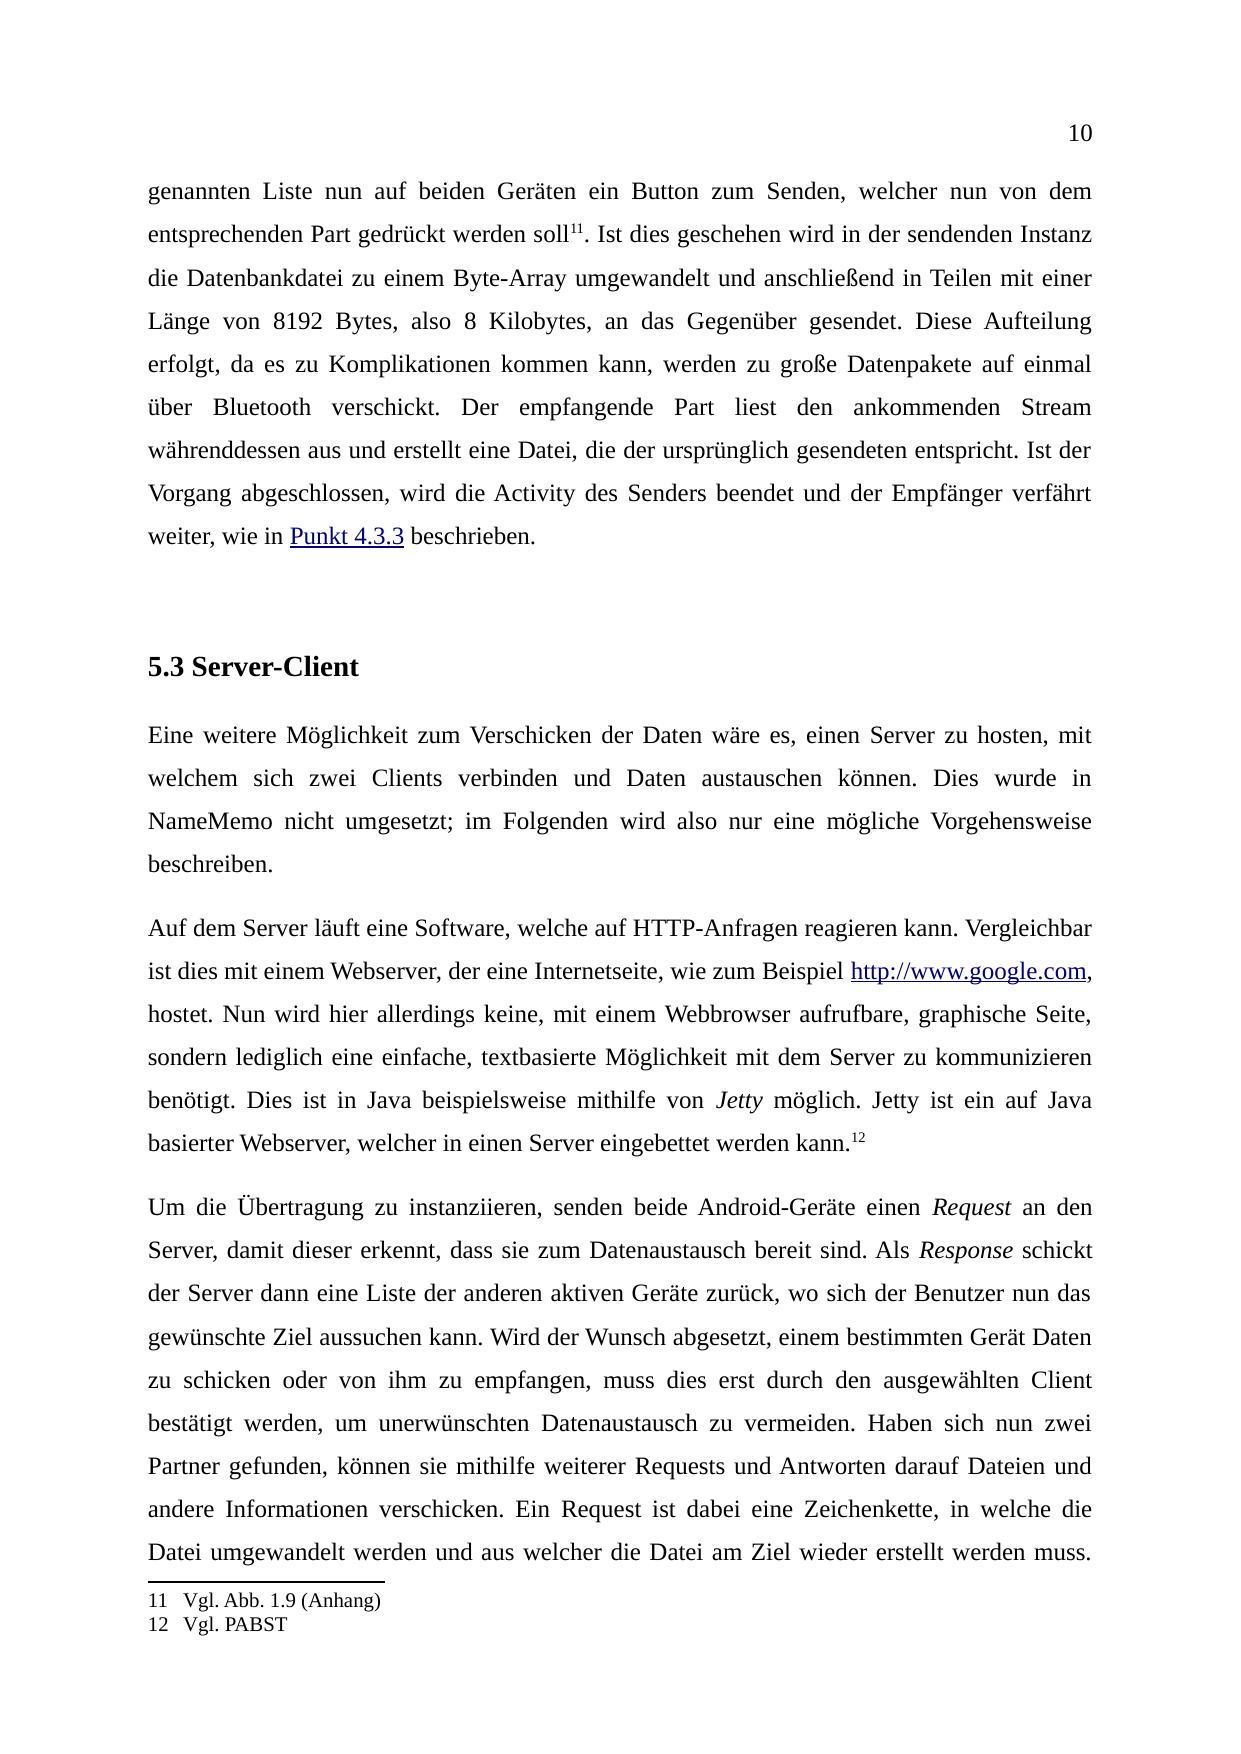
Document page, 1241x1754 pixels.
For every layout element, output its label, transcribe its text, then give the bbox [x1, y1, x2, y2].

subtitle 5.3 Server-Client [148, 649, 1093, 682]
text Vgl. Abb. 1.9 (Anhang) [148, 1588, 1093, 1612]
text genannten Liste nun auf beiden Geräten ein Button zum Senden, welcher nun von dem entsprechenden Part gedrückt werden soll. Ist dies geschehen wird in der sendenden Instanz die Datenbankdatei zu einem Byte-Array umgewandelt und anschließend in Teilen mit einer Länge von 8192 Bytes, also 8 Kilobytes, an das Gegenüber gesendet. Diese Aufteilung erfolgt, da es zu Komplikationen kommen kann, werden zu große Datenpakete auf einmal über Bluetooth verschickt. Der empfangende Part liest den ankommenden Stream währenddessen aus und erstellt eine Datei, die der ursprünglich gesendeten entspricht. Ist der Vorgang abgeschlossen, wird die Activity des Senders beendet und der Empfänger verfährt weiter, wie in Punkt 4.3.3 beschrieben. [148, 176, 1093, 550]
text Um die Übertragung zu instanziieren, senden beide Android-Geräte einen Request an den Server, damit dieser erkennt, dass sie zum Datenaustausch bereit sind. Als Response schickt der Server dann eine Liste der anderen aktiven Geräte zurück, wo sich der Benutzer nun das gewünschte Ziel aussuchen kann. Wird der Wunsch abgesetzt, einem bestimmten Gerät Daten zu schicken oder von ihm zu empfangen, muss dies erst durch den ausgewählten Client bestätigt werden, um unerwünschten Datenaustausch zu vermeiden. Haben sich nun zwei Partner gefunden, können sie mithilfe weiterer Requests und Antworten darauf Dateien und andere Informationen verschicken. Ein Request ist dabei eine Zeichenkette, in welche die Datei umgewandelt werden und aus welcher die Datei am Ziel wieder erstellt werden muss. [148, 1192, 1093, 1566]
text Eine weitere Möglichkeit zum Verschicken der Daten wäre es, einen Server zu hosten, mit welchem sich zwei Clients verbinden und Daten austauschen können. Dies wurde in NameMemo nicht umgesetzt; im Folgenden wird also nur eine mögliche Vorgehensweise beschreiben. [148, 720, 1093, 878]
text Auf dem Server läuft eine Software, welche auf HTTP-Anfragen reagieren kann. Vergleichbar ist dies mit einem Webserver, der eine Internetseite, wie zum Beispiel http://www.google.com, hostet. Nun wird hier allerdings keine, mit einem Webbrowser aufrufbare, graphische Seite, sondern lediglich eine einfache, textbasierte Möglichkeit mit dem Server zu kommunizieren benötigt. Dies ist in Java beispielsweise mithilfe von Jetty möglich. Jetty ist ein auf Java basierter Webserver, welcher in einen Server eingebettet werden kann. [148, 913, 1093, 1157]
text Vgl. PABST [148, 1612, 1093, 1636]
